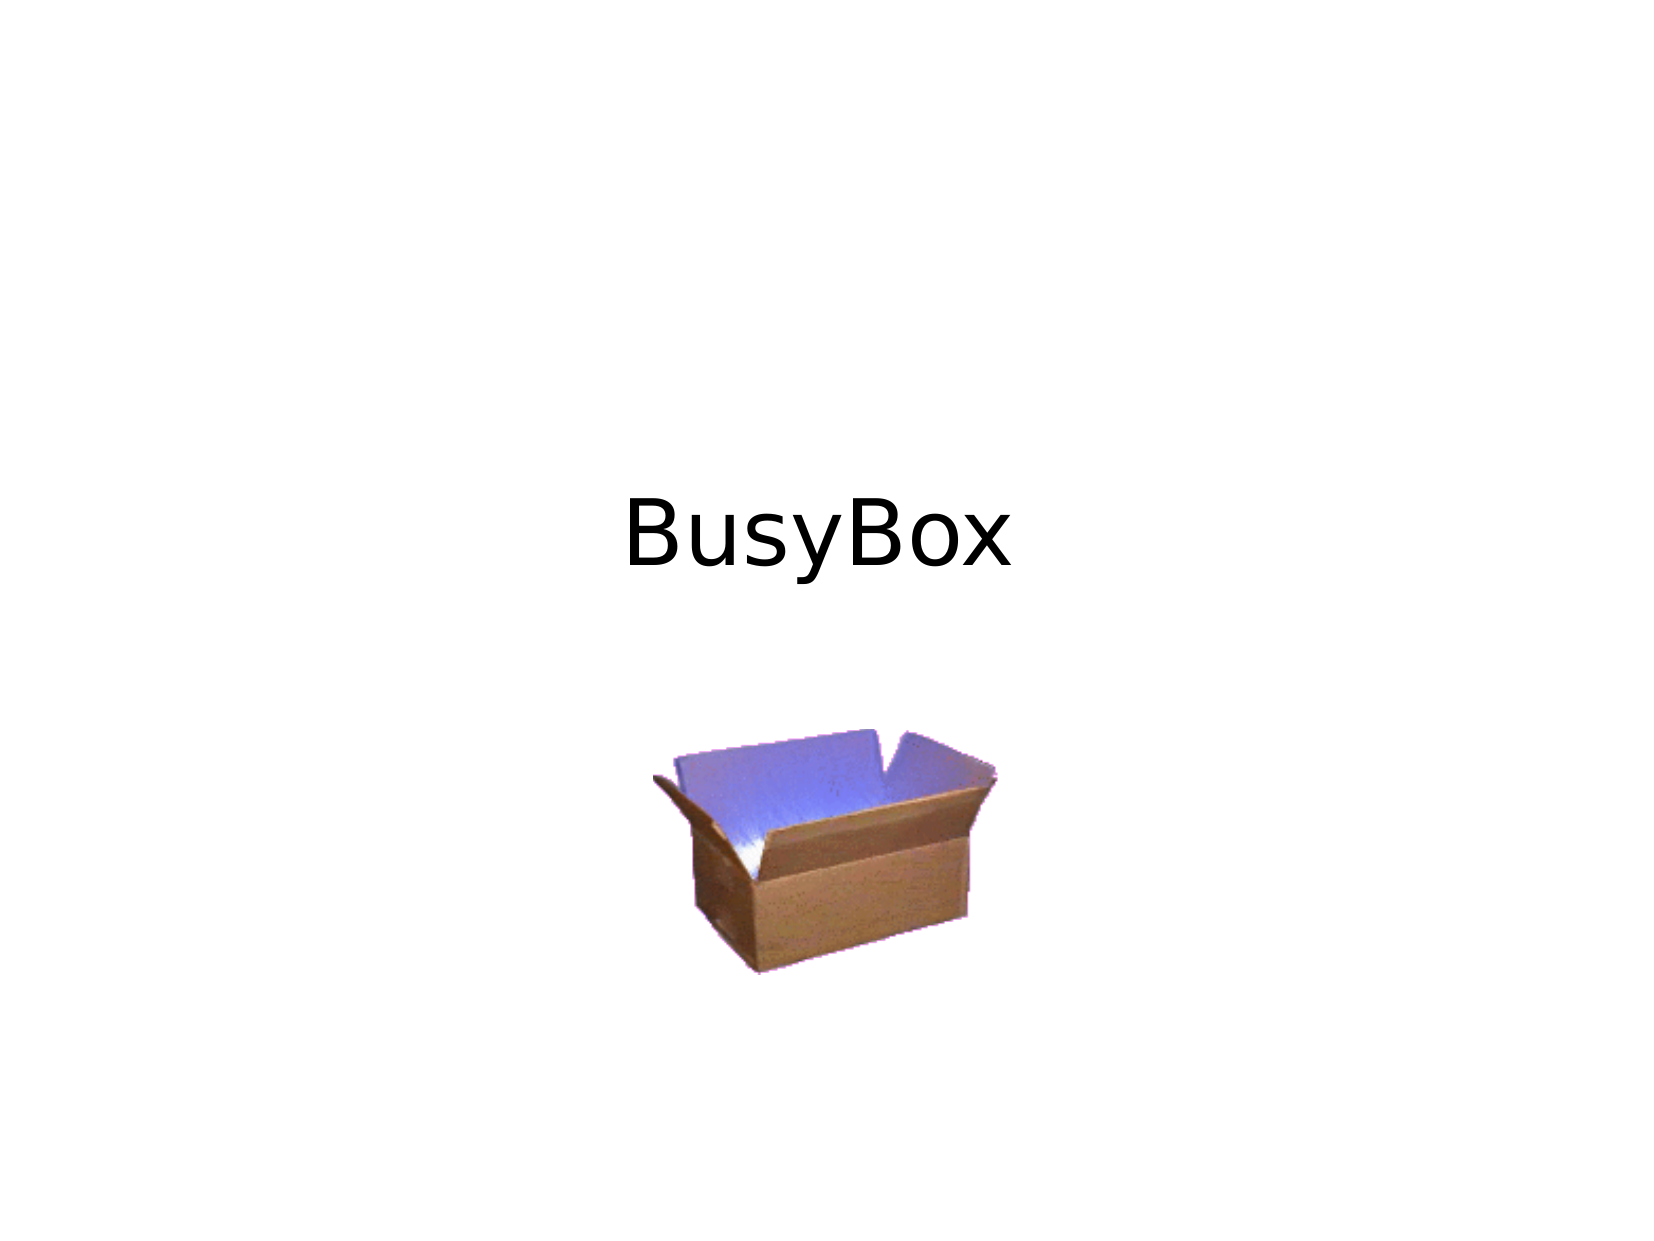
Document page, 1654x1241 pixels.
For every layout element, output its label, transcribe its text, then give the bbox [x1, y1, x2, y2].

picture [653, 729, 1000, 976]
title BusyBox [75, 430, 1563, 638]
